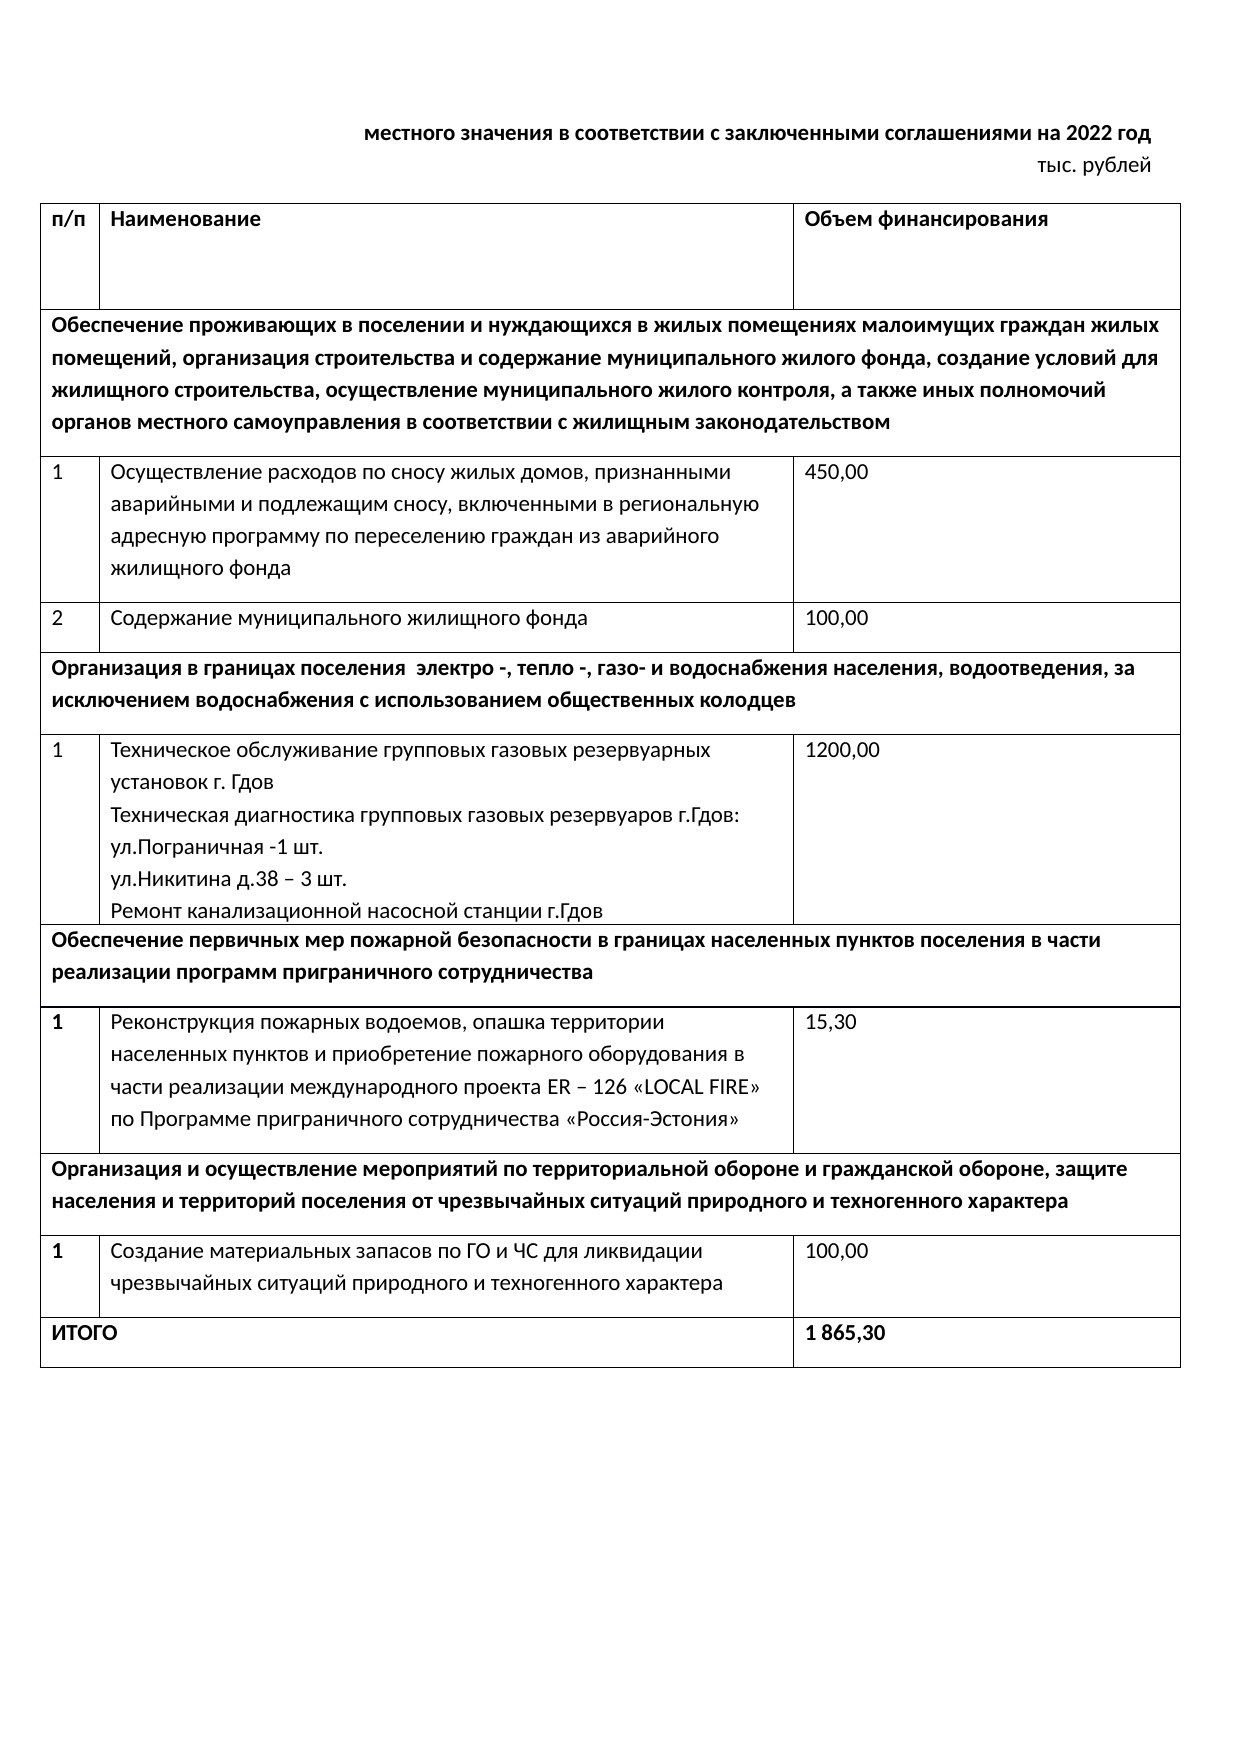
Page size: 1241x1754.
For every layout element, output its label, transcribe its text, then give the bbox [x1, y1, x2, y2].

table_cell Содержание муниципального жилищного фонда [100, 603, 793, 652]
table_cell Организация и осуществление мероприятий по территориальной обороне и гражданской обороне, защите населения и территорий поселения от чрезвычайных ситуаций природного и техногенного характера [41, 1154, 1180, 1235]
table_cell 1200,00 [794, 735, 1180, 924]
table_cell ИТОГО [41, 1318, 793, 1367]
table_cell 1 865,30 [794, 1318, 1180, 1367]
table_cell Обеспечение проживающих в поселении и нуждающихся в жилых помещениях малоимущих граждан жилых помещений, организация строительства и содержание муниципального жилого фонда, создание условий для жилищного строительства, осуществление муниципального жилого контроля, а также иных полномочий органов местного самоуправления в соответствии с жилищным законодательством [41, 310, 1180, 456]
table_cell 1 [41, 1008, 99, 1153]
table_cell 1 [41, 735, 99, 924]
table_cell Техническое обслуживание групповых газовых резервуарных установок г. Гдов Техническая диагностика групповых газовых резервуаров г.Гдов: ул.Пограничная -1 шт. ул.Никитина д.38 – 3 шт. Ремонт канализационной насосной станции г.Гдов [100, 735, 793, 924]
table_cell 450,00 [794, 457, 1180, 602]
table_cell 2 [41, 603, 99, 652]
table_header Объем финансирования [794, 204, 1180, 309]
table_cell 100,00 [794, 603, 1180, 652]
table_cell 1 [41, 1236, 99, 1317]
table_header п/п [41, 204, 99, 309]
text местного значения в соответствии с заключенными соглашениями на 2022 год тыс. рублей [177, 118, 1152, 178]
table_cell 15,30 [794, 1008, 1180, 1153]
table_cell Создание материальных запасов по ГО и ЧС для ликвидации чрезвычайных ситуаций природного и техногенного характера [100, 1236, 793, 1317]
table_cell 100,00 [794, 1236, 1180, 1317]
table_cell Осуществление расходов по сносу жилых домов, признанными аварийными и подлежащим сносу, включенными в региональную адресную программу по переселению граждан из аварийного жилищного фонда [100, 457, 793, 602]
table_cell Организация в границах поселения электро -, тепло -, газо- и водоснабжения населения, водоотведения, за исключением водоснабжения с использованием общественных колодцев [41, 653, 1180, 734]
table_cell Обеспечение первичных мер пожарной безопасности в границах населенных пунктов поселения в части реализации программ приграничного сотрудничества [41, 925, 1180, 1006]
table_cell 1 [41, 457, 99, 602]
table_cell Реконструкция пожарных водоемов, опашка территории населенных пунктов и приобретение пожарного оборудования в части реализации международного проекта ER – 126 «LOCAL FIRE» по Программе приграничного сотрудничества «Россия-Эстония» [100, 1008, 793, 1153]
table_header Наименование [100, 204, 793, 309]
